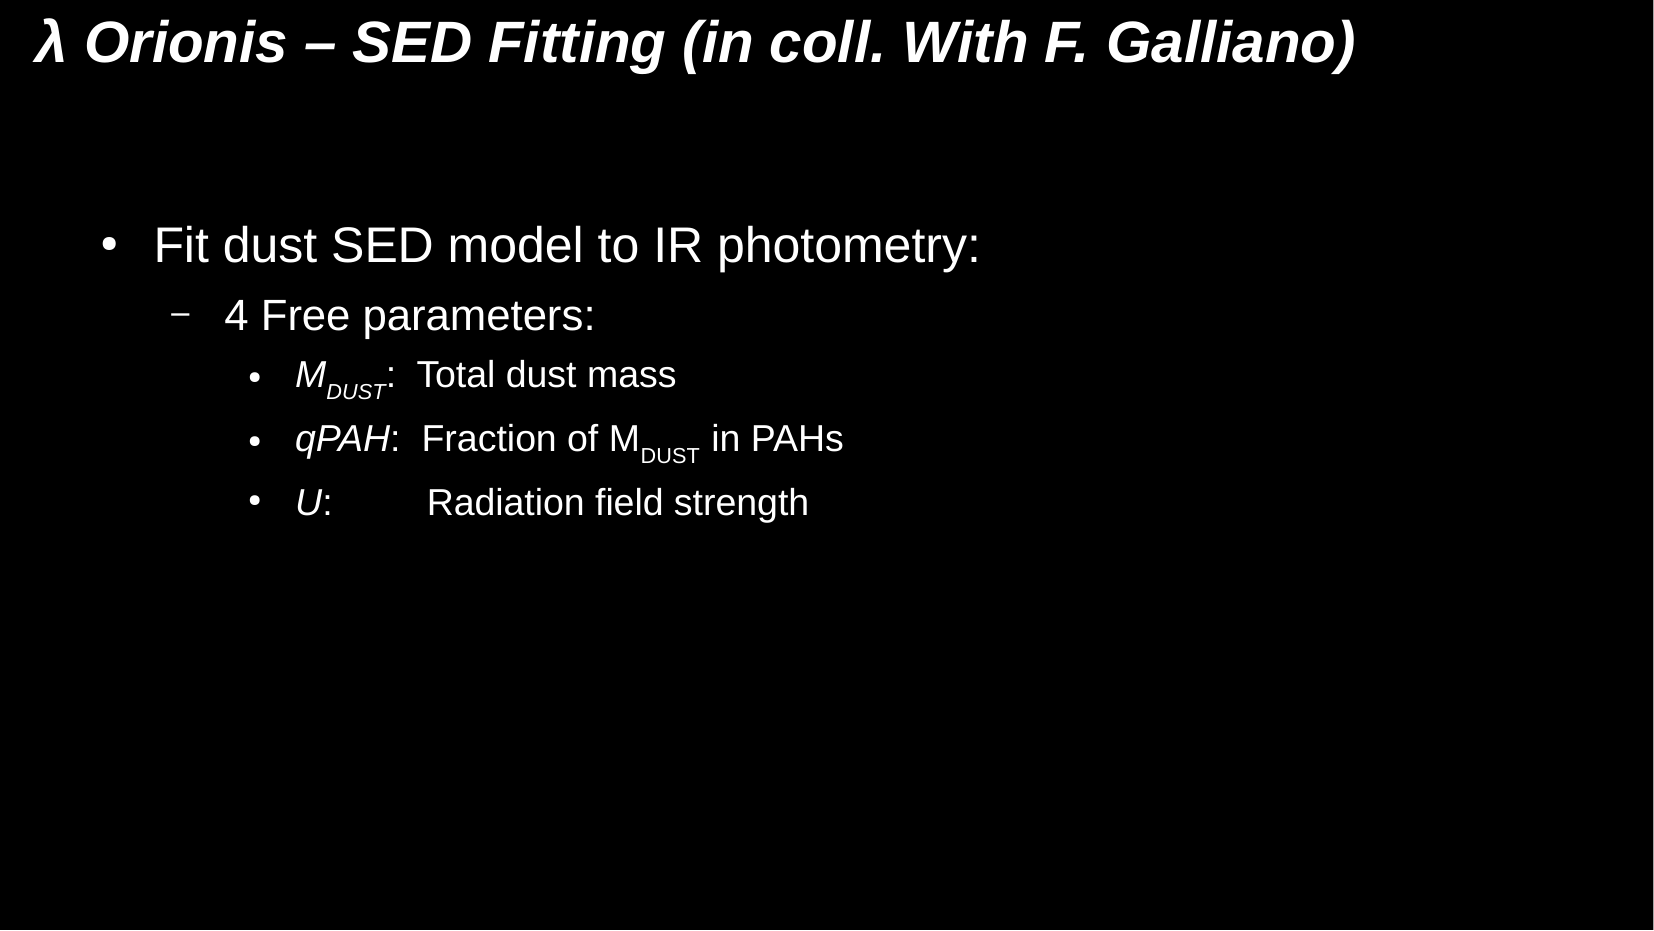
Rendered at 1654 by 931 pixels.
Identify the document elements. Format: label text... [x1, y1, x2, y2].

list Fit dust SED model to IR photometry: 4 Free parameters: MDUST: Total dust mass qPAH: Fraction of MDUST in PAHs U: Radiation field strength [82, 217, 1571, 758]
title λ Orionis – SED Fitting (in coll. With F. Galliano) [0, 9, 1654, 91]
